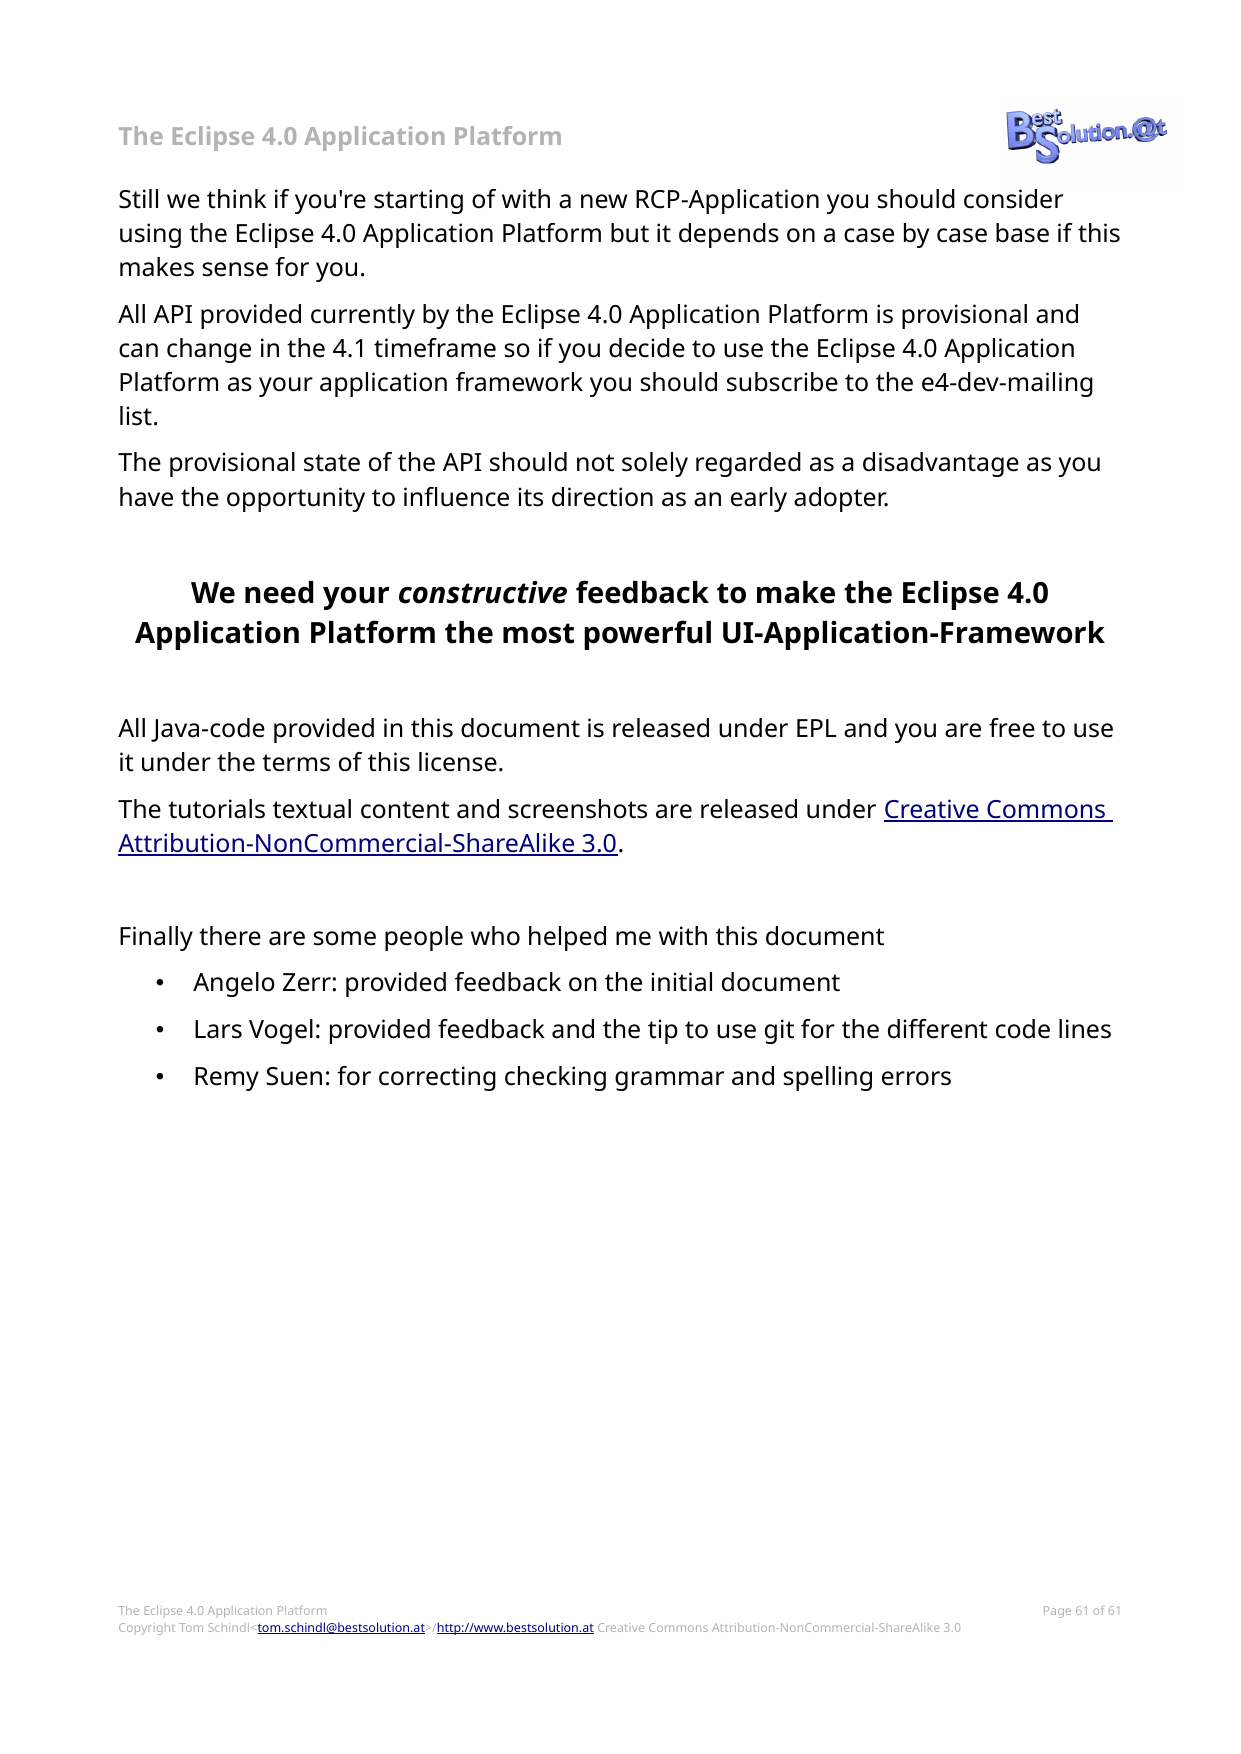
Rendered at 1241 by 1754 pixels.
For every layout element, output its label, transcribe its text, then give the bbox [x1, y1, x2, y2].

list Remy Suen: for correcting checking grammar and spelling errors [156, 1058, 1122, 1092]
text We need your constructive feedback to make the Eclipse 4.0 Application Platform the most powerful UI-Application-Framework [118, 572, 1122, 652]
list Lars Vogel: provided feedback and the tip to use git for the different code lines [156, 1012, 1122, 1046]
text Finally there are some people who helped me with this document [118, 918, 1122, 953]
text All API provided currently by the Eclipse 4.0 Application Platform is provisional and can change in the 4.1 timeframe so if you decide to use the Eclipse 4.0 Application Platform as your application framework you should subscribe to the e4-dev-mailing list. [118, 296, 1122, 433]
list Angelo Zerr: provided feedback on the initial document [156, 965, 1122, 999]
text The tutorials textual content and screenshots are released under Creative Commons Attribution-NonCommercial-ShareAlike 3.0. [118, 791, 1122, 859]
text All Java-code provided in this document is released under EPL and you are free to use it under the terms of this license. [118, 711, 1122, 779]
text Still we think if you're starting of with a new RCP-Application you should consider using the Eclipse 4.0 Application Platform but it depends on a case by case base if this makes sense for you. [118, 182, 1122, 284]
text The provisional state of the API should not solely regarded as a disadvantage as you have the opportunity to influence its direction as an early adopter. [118, 445, 1122, 513]
picture [1002, 101, 1181, 191]
